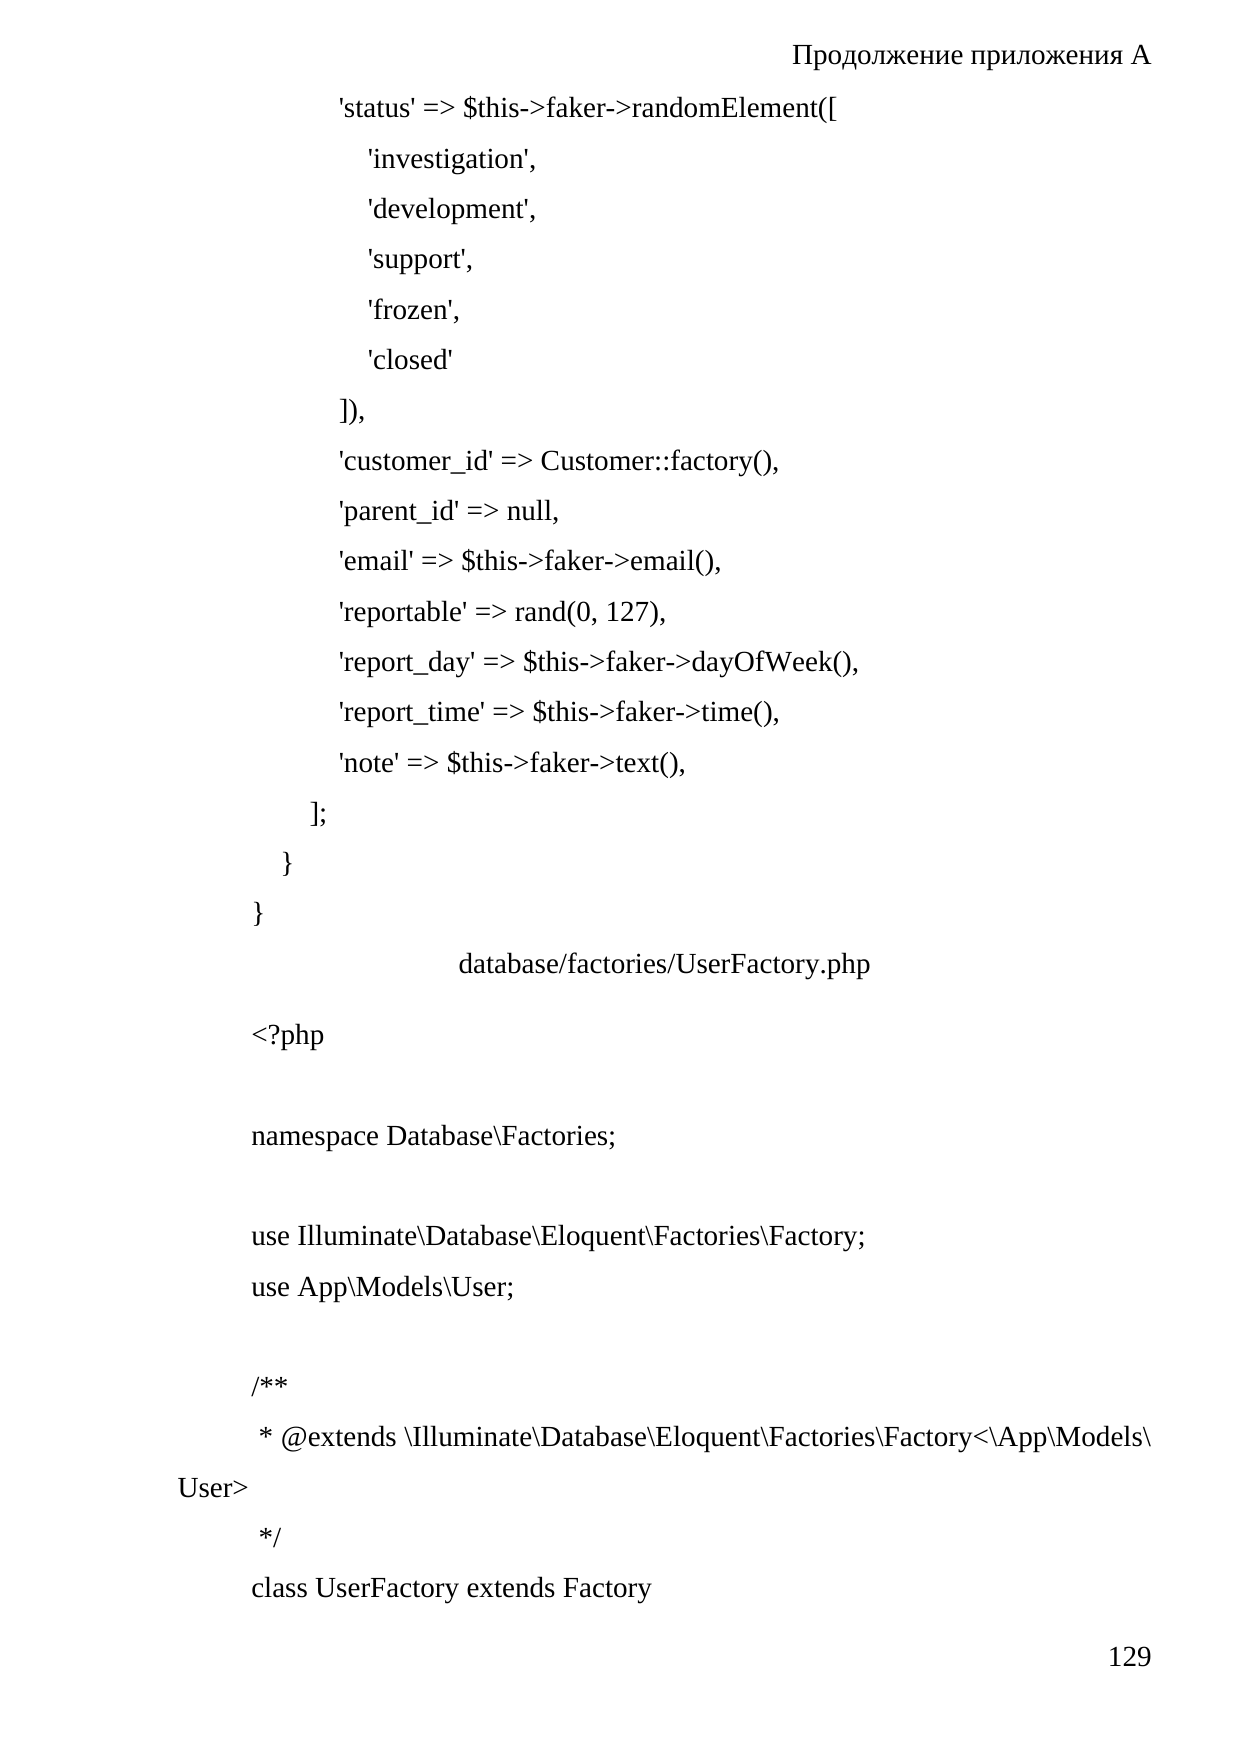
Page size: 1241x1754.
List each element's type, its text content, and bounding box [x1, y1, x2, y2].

text 'frozen', [177, 292, 1152, 325]
text use App\Models\User; [177, 1269, 1152, 1302]
text 'email' => $this->faker->email(), [177, 543, 1152, 577]
text } [177, 896, 1152, 929]
text * @extends \Illuminate\Database\Eloquent\Factories\Factory<\App\Models\User> [177, 1419, 1152, 1503]
text <?php [177, 1017, 1152, 1051]
text 'status' => $this->faker->randomElement([ [177, 91, 1152, 124]
text namespace Database\Factories; [177, 1118, 1152, 1151]
text 'development', [177, 191, 1152, 225]
text 'reportable' => rand(0, 127), [177, 594, 1152, 627]
text 'parent_id' => null, [177, 493, 1152, 527]
text class UserFactory extends Factory [177, 1571, 1152, 1604]
text 'closed' [177, 342, 1152, 376]
text use Illuminate\Database\Eloquent\Factories\Factory; [177, 1218, 1152, 1252]
text ]; [177, 795, 1152, 828]
text 'investigation', [177, 141, 1152, 174]
subtitle database/factories/UserFactory.php [177, 946, 1152, 979]
text } [177, 845, 1152, 879]
text 'report_day' => $this->faker->dayOfWeek(), [177, 644, 1152, 678]
text */ [177, 1520, 1152, 1554]
text /** [177, 1369, 1152, 1403]
text 'report_time' => $this->faker->time(), [177, 694, 1152, 728]
text 'customer_id' => Customer::factory(), [177, 443, 1152, 476]
text 'note' => $this->faker->text(), [177, 745, 1152, 778]
text 'support', [177, 242, 1152, 275]
text ]), [177, 392, 1152, 426]
